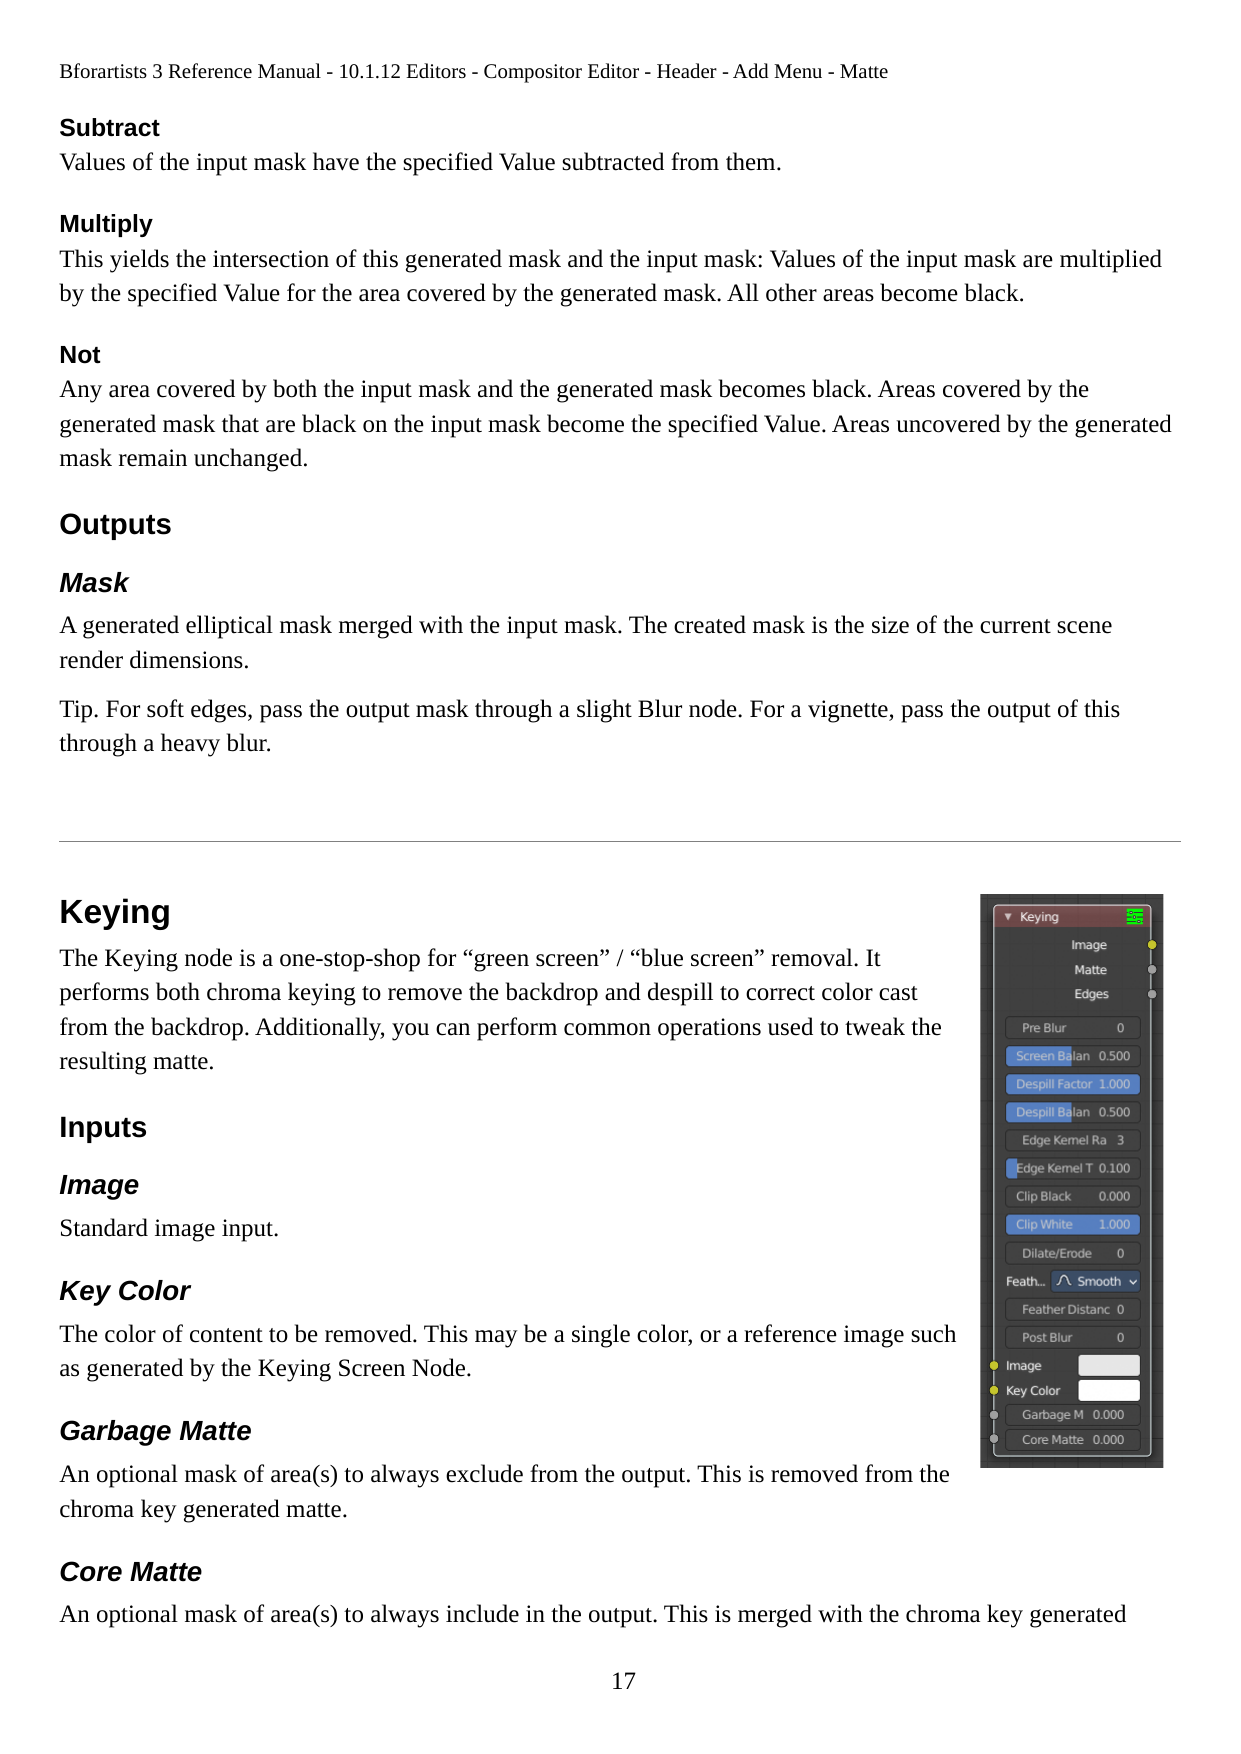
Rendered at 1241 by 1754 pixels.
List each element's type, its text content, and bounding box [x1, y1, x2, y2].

text This yields the intersection of this generated mask and the input mask: Values of the input mask are multiplied by the specified Value for the area covered by the generated mask. All other areas become black. [59, 244, 1181, 307]
subtitle [1164, 1168, 1181, 1200]
subtitle Garbage Matte [59, 1415, 980, 1447]
text Tip. For soft edges, pass the output mask through a slight Blur node. For a vignette, pass the output of this through a heavy blur. [59, 694, 1181, 757]
subtitle [1164, 1415, 1181, 1447]
text Values of the input mask have the specified Value subtracted from them. [59, 147, 1181, 176]
subtitle Outputs [59, 507, 1181, 541]
text A generated elliptical mask merged with the input mask. The created mask is the size of the current scene render dimensions. [59, 610, 1181, 673]
text Standard image input. [59, 1213, 980, 1242]
text The Keying node is a one-stop-shop for “green screen” / “blue screen” removal. It performs both chroma keying to remove the backdrop and despill to correct color cast from the backdrop. Additionally, you can perform common operations used to tweak the resulting matte. [59, 943, 980, 1075]
text Any area covered by both the input mask and the generated mask becomes black. Areas covered by the generated mask that are black on the input mask become the specified Value. Areas uncovered by the generated mask remain unchanged. [59, 374, 1181, 472]
text An optional mask of area(s) to always exclude from the output. This is removed from the chroma key generated matte. [59, 1459, 1181, 1522]
subtitle Inputs [59, 1110, 980, 1143]
subtitle Multiply [59, 209, 1181, 237]
subtitle Not [59, 340, 1181, 368]
subtitle Key Color [59, 1274, 980, 1306]
subtitle Subtract [59, 113, 1181, 141]
subtitle Mask [59, 566, 1181, 598]
subtitle Core Matte [59, 1555, 1181, 1587]
picture [980, 894, 1164, 1468]
text [1164, 1213, 1181, 1242]
subtitle Keying [59, 891, 1181, 930]
text The color of content to be removed. This may be a single color, or a reference image such as generated by the Keying Screen Node. [59, 1319, 980, 1382]
subtitle Image [59, 1168, 980, 1200]
text An optional mask of area(s) to always include in the output. This is merged with the chroma key generated [59, 1599, 1181, 1628]
subtitle [1164, 1110, 1181, 1143]
subtitle [1164, 1274, 1181, 1306]
